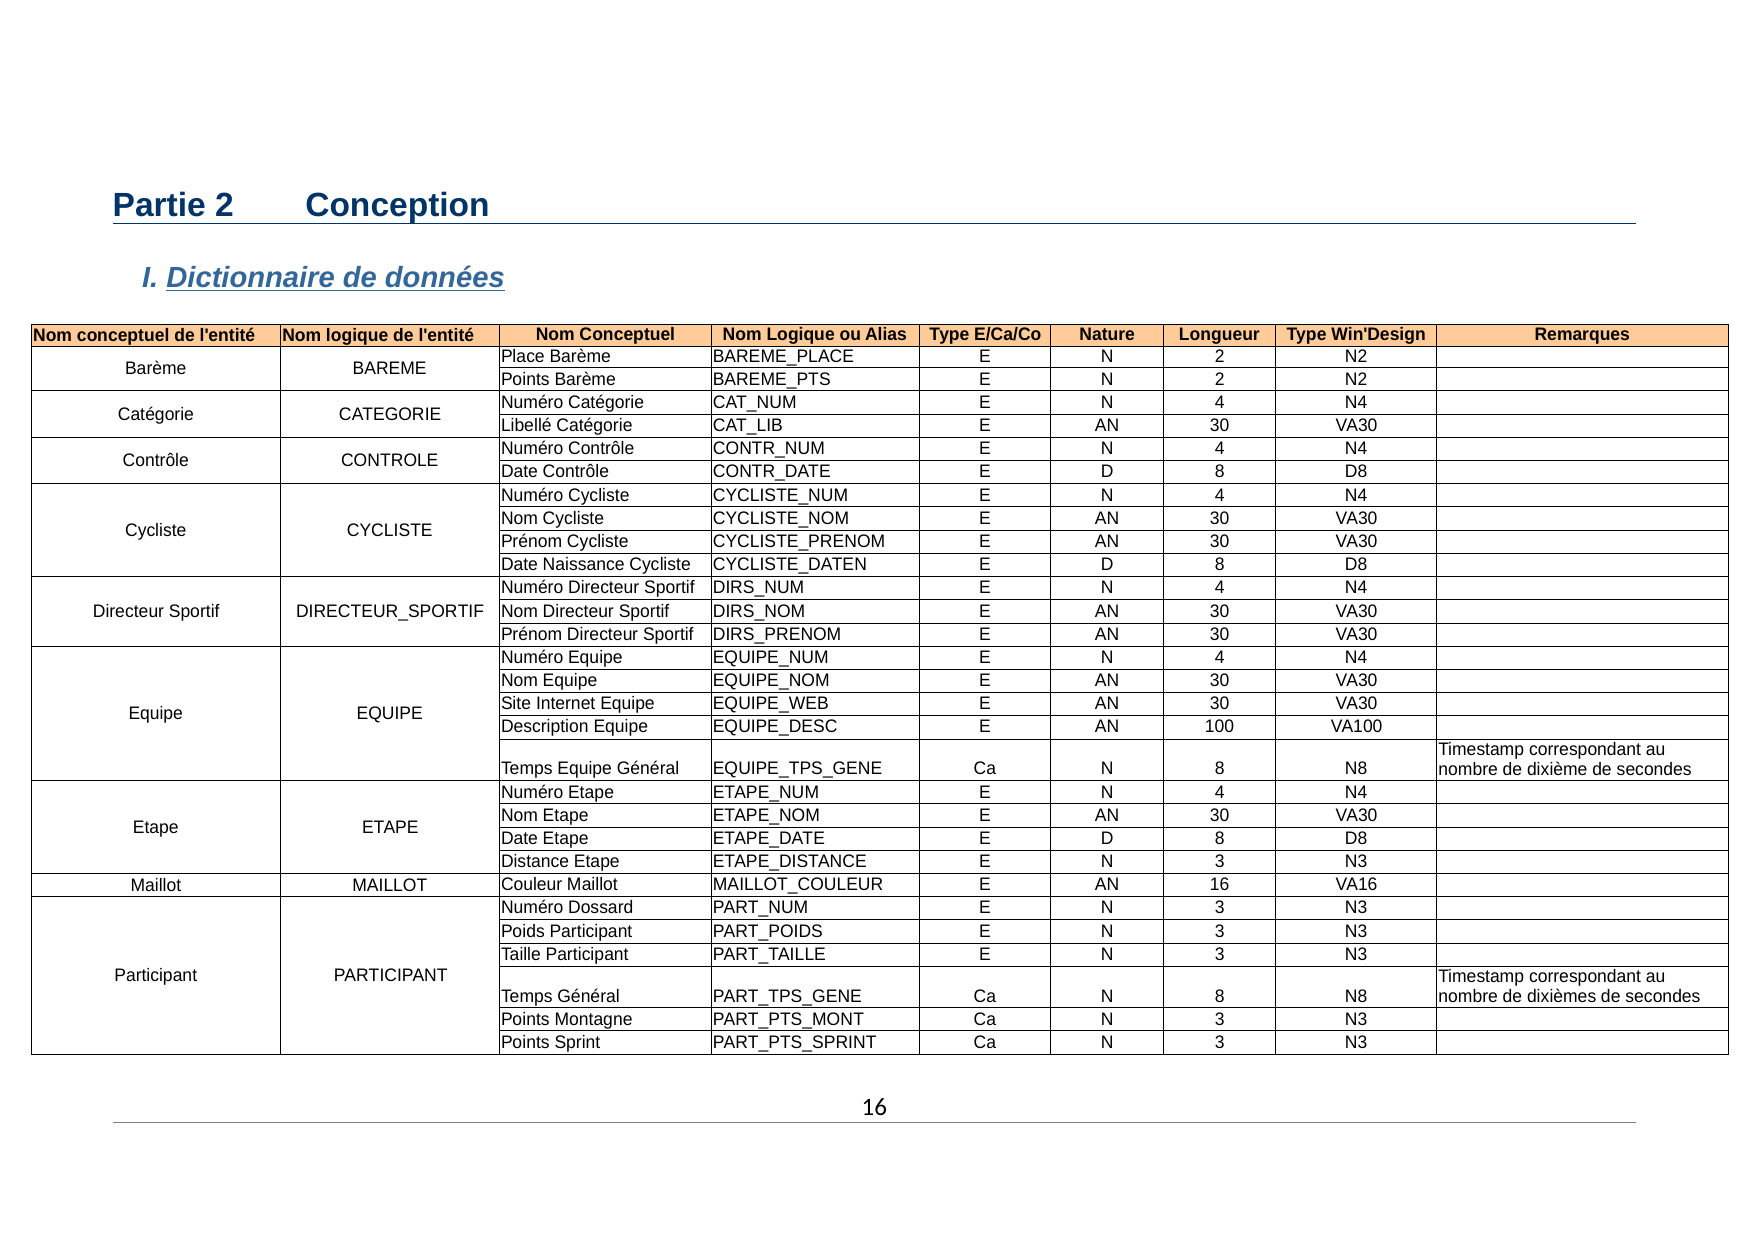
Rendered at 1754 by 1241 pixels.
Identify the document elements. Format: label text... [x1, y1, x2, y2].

subtitle Conception [112, 184, 1636, 223]
subtitle Dictionnaire de données [142, 260, 1636, 294]
